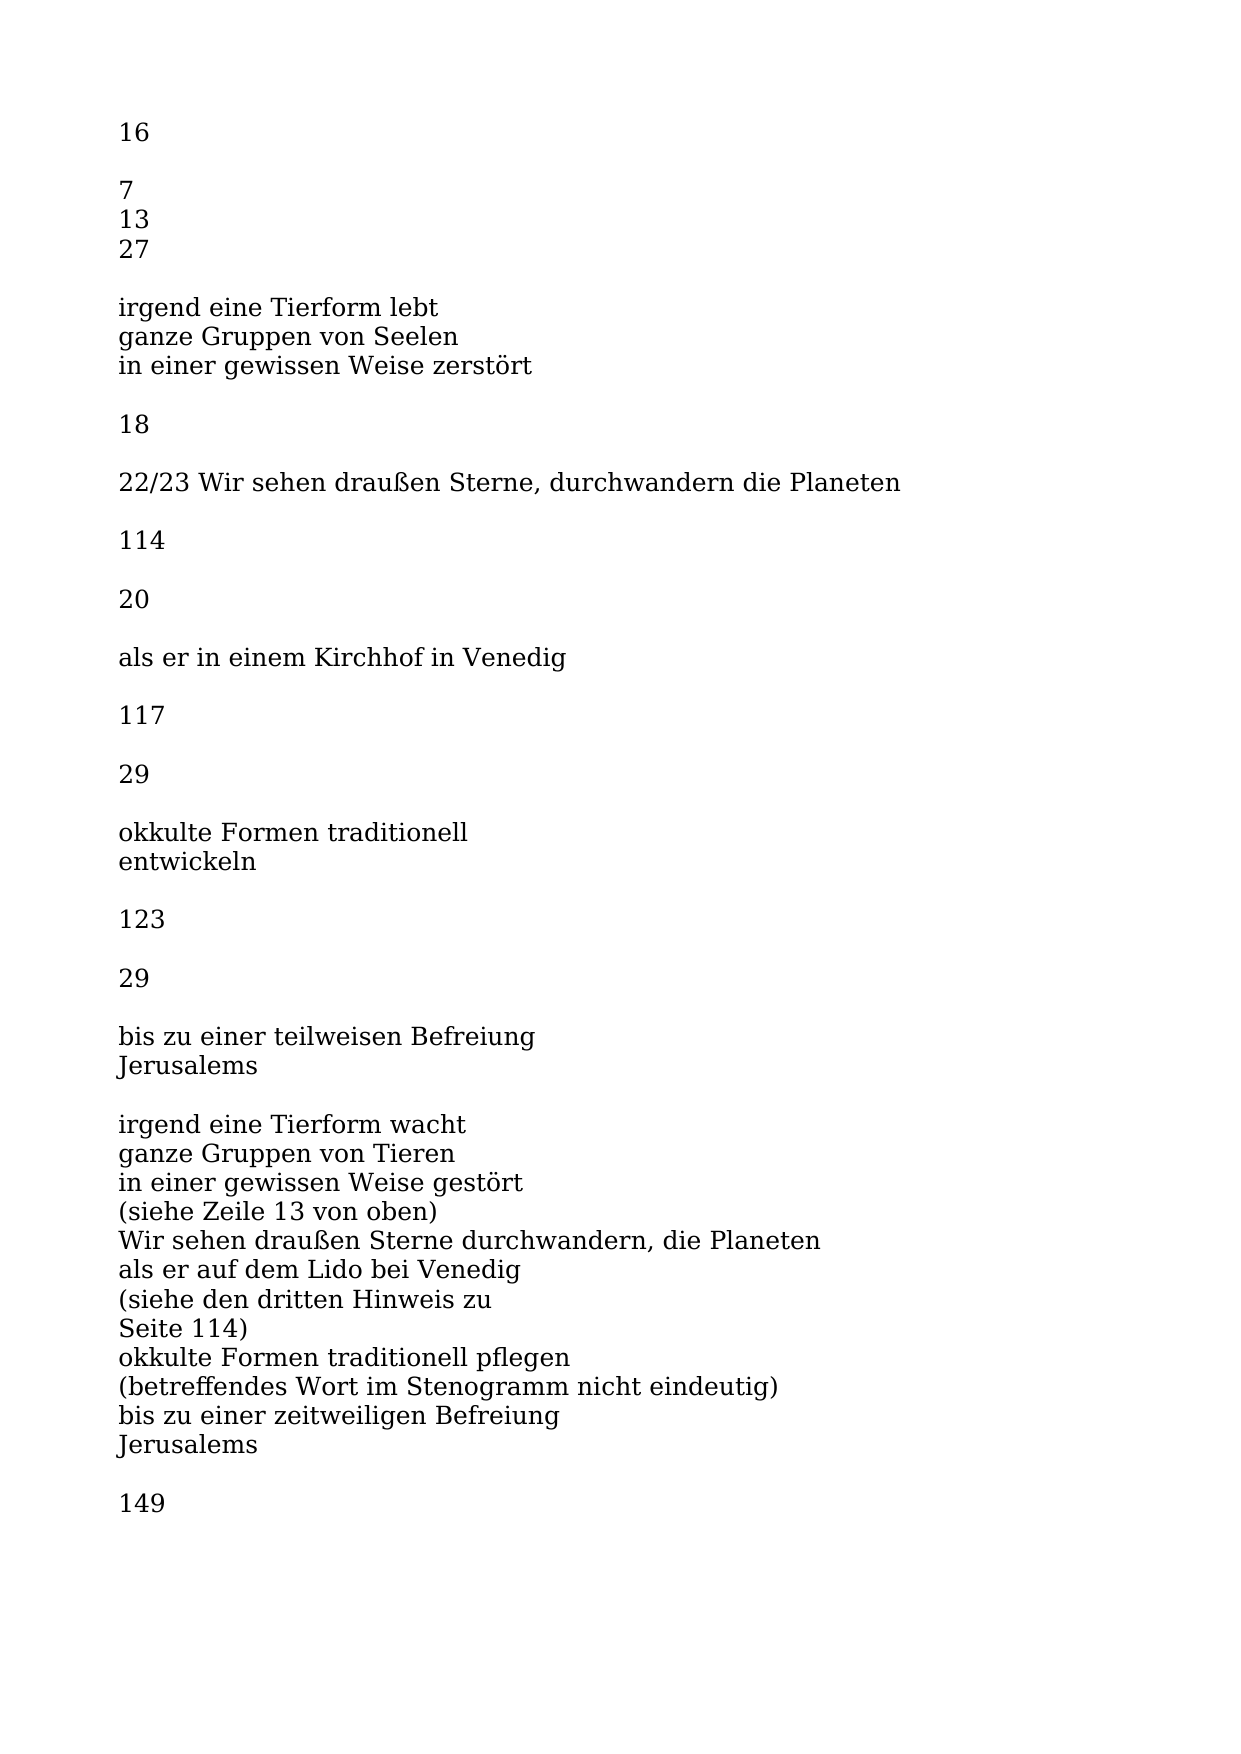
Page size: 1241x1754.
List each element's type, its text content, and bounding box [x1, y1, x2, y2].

text Jerusalems [118, 1051, 1122, 1081]
text Seite 114) [118, 1314, 1122, 1343]
text okkulte Formen traditionell [118, 818, 1122, 847]
text (siehe den dritten Hinweis zu [118, 1285, 1122, 1314]
text (betreffendes Wort im Stenogramm nicht eindeutig) [118, 1372, 1122, 1401]
text irgend eine Tierform lebt [118, 293, 1122, 322]
text als er auf dem Lido bei Venedig [118, 1256, 1122, 1285]
text irgend eine Tierform wacht [118, 1110, 1122, 1139]
text 117 [118, 701, 1122, 731]
text bis zu einer zeitweiligen Befreiung [118, 1401, 1122, 1431]
text 29 [118, 964, 1122, 993]
text (siehe Zeile 13 von oben) [118, 1197, 1122, 1226]
text Jerusalems [118, 1431, 1122, 1460]
text 114 [118, 526, 1122, 556]
text ganze Gruppen von Tieren [118, 1139, 1122, 1168]
text 18 [118, 410, 1122, 439]
text okkulte Formen traditionell pflegen [118, 1343, 1122, 1372]
text 29 [118, 760, 1122, 789]
text 13 [118, 206, 1122, 235]
text Wir sehen draußen Sterne durchwandern, die Planeten [118, 1226, 1122, 1256]
text 149 [118, 1489, 1122, 1518]
text ganze Gruppen von Seelen [118, 322, 1122, 351]
text 123 [118, 906, 1122, 935]
text bis zu einer teilweisen Befreiung [118, 1022, 1122, 1051]
text in einer gewissen Weise gestört [118, 1168, 1122, 1197]
text als er in einem Kirchhof in Venedig [118, 643, 1122, 672]
text 16 [118, 118, 1122, 147]
text 22/23 Wir sehen draußen Sterne, durchwandern die Planeten [118, 468, 1122, 497]
text in einer gewissen Weise zerstört [118, 351, 1122, 381]
text entwickeln [118, 847, 1122, 876]
text 20 [118, 585, 1122, 614]
text 27 [118, 235, 1122, 264]
text 7 [118, 176, 1122, 206]
